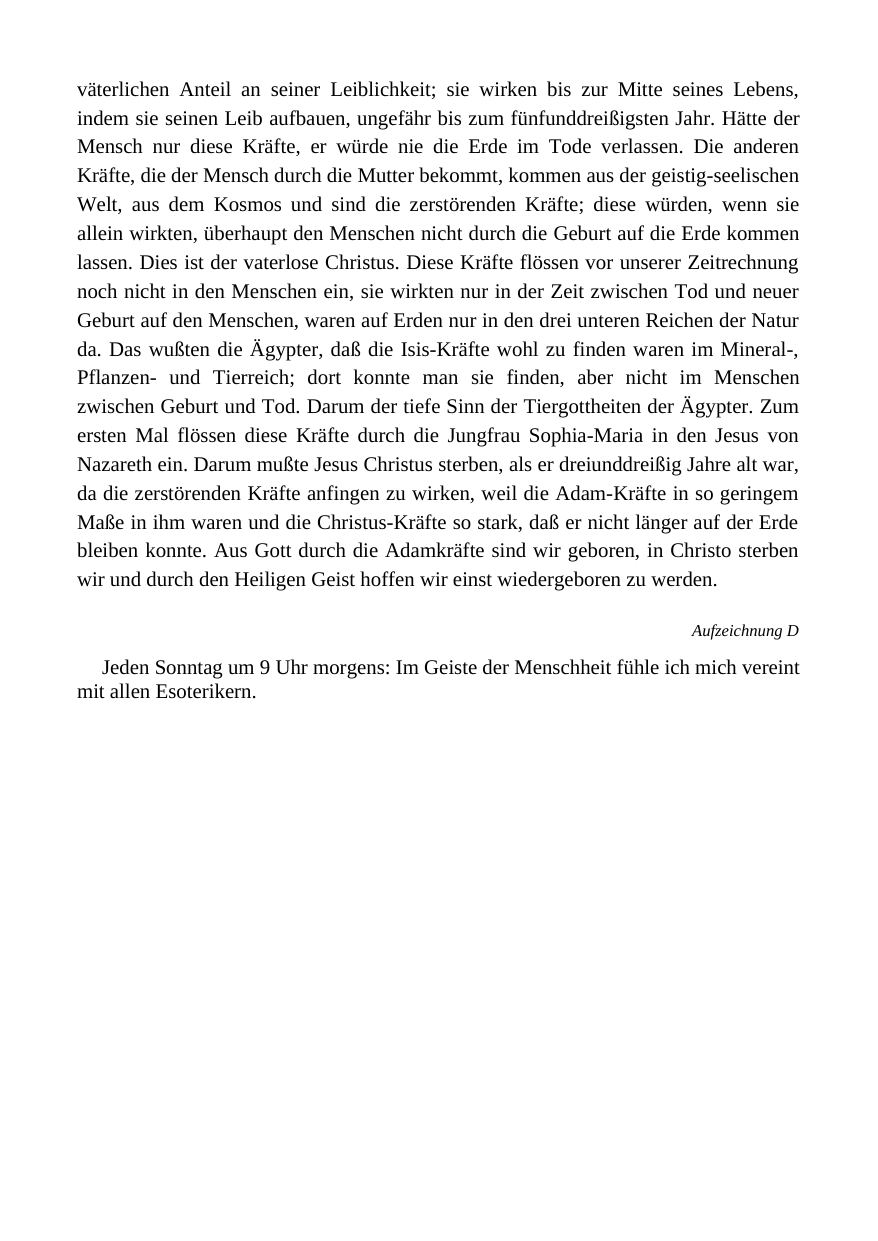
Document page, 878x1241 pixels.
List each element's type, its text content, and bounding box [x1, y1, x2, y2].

text väterlichen Anteil an seiner Leiblichkeit; sie wirken bis zur Mitte seines Lebens, indem sie seinen Leib aufbauen, ungefähr bis zum fünfunddreißigsten Jahr. Hätte der Mensch nur diese Kräfte, er würde nie die Erde im Tode verlassen. Die anderen Kräfte, die der Mensch durch die Mutter bekommt, kommen aus der geistig-seelischen Welt, aus dem Kosmos und sind die zerstörenden Kräfte; diese würden, wenn sie allein wirkten, überhaupt den Menschen nicht durch die Geburt auf die Erde kommen lassen. Dies ist der vaterlose Christus. Diese Kräfte flössen vor unserer Zeitrechnung noch nicht in den Menschen ein, sie wirkten nur in der Zeit zwischen Tod und neuer Geburt auf den Menschen, waren auf Erden nur in den drei unteren Reichen der Natur da. Das wußten die Ägypter, daß die Isis-Kräfte wohl zu finden waren im Mineral-, Pflanzen- und Tierreich; dort konnte man sie finden, aber nicht im Menschen zwischen Geburt und Tod. Darum der tiefe Sinn der Tiergottheiten der Ägypter. Zum ersten Mal flössen diese Kräfte durch die Jungfrau Sophia-Maria in den Jesus von Nazareth ein. Darum mußte Jesus Christus sterben, als er dreiunddreißig Jahre alt war, da die zerstörenden Kräfte anfingen zu wirken, weil die Adam-Kräfte in so geringem Maße in ihm waren und die Christus-Kräfte so stark, daß er nicht länger auf der Erde bleiben konnte. Aus Gott durch die Adamkräfte sind wir geboren, in Christo sterben wir und durch den Heiligen Geist hoffen wir einst wiedergeboren zu werden. [77, 77, 800, 591]
text Jeden Sonntag um 9 Uhr morgens: Im Geiste der Menschheit fühle ich mich vereint mit allen Esoterikern. [77, 655, 800, 703]
text Aufzeichnung D [77, 621, 800, 640]
